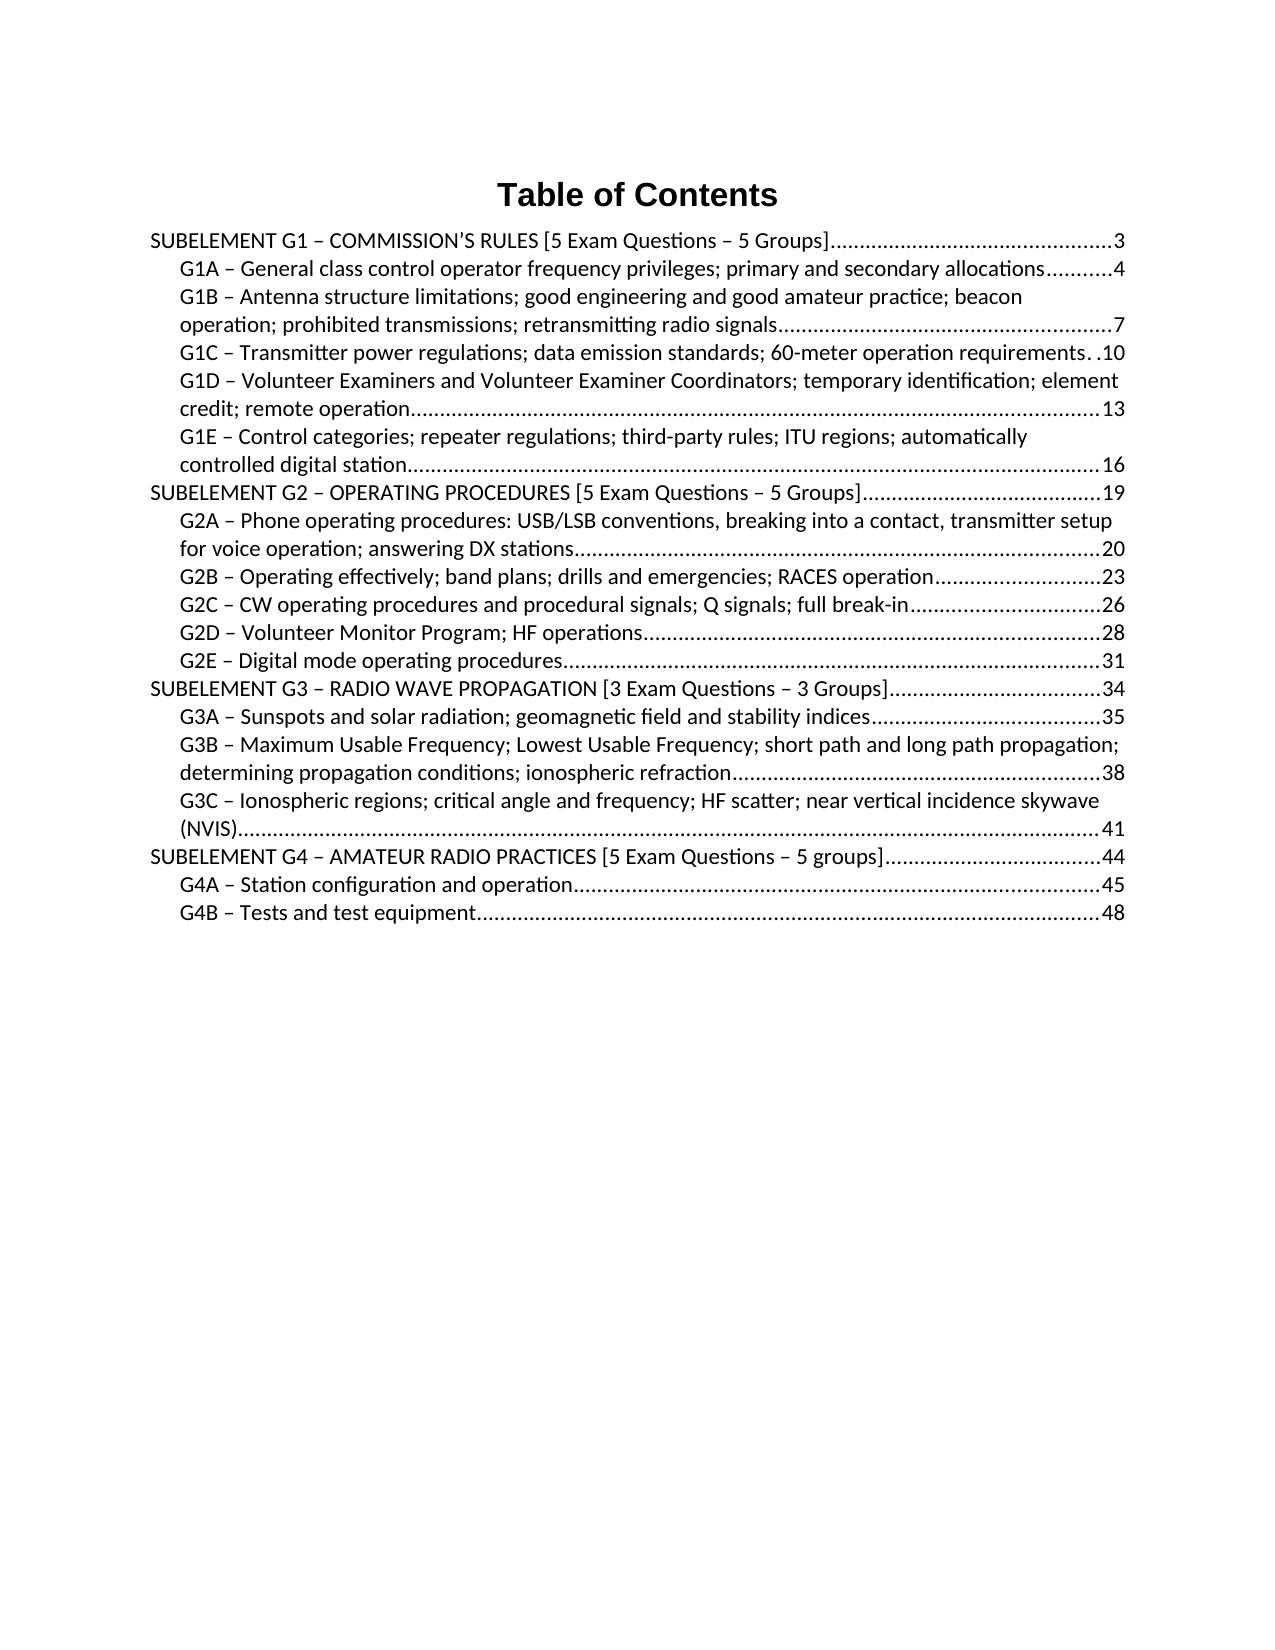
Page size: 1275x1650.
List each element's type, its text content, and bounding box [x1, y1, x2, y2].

text G1A – General class control operator frequency privileges; primary and secondary allocations 4 [179, 254, 1125, 282]
text G2B – Operating effectively; band plans; drills and emergencies; RACES operation 23 [179, 562, 1125, 590]
text G2D – Volunteer Monitor Program; HF operations 28 [179, 618, 1125, 646]
text G4B – Tests and test equipment 48 [179, 898, 1125, 926]
text G2E – Digital mode operating procedures 31 [179, 646, 1125, 674]
text G1B – Antenna structure limitations; good engineering and good amateur practice; beacon operation; prohibited transmissions; retransmitting radio signals 7 [179, 282, 1125, 338]
text SUBELEMENT G3 – RADIO WAVE PROPAGATION [3 Exam Questions – 3 Groups] 34 [150, 674, 1125, 702]
text SUBELEMENT G2 – OPERATING PROCEDURES [5 Exam Questions – 5 Groups] 19 [150, 478, 1125, 506]
text G1E – Control categories; repeater regulations; third-party rules; ITU regions; automatically controlled digital station 16 [179, 422, 1125, 478]
text G2A – Phone operating procedures: USB/LSB conventions, breaking into a contact, transmitter setup for voice operation; answering DX stations 20 [179, 506, 1125, 562]
text G3C – Ionospheric regions; critical angle and frequency; HF scatter; near vertical incidence skywave (NVIS) 41 [179, 786, 1125, 842]
text G3B – Maximum Usable Frequency; Lowest Usable Frequency; short path and long path propagation; determining propagation conditions; ionospheric refraction 38 [179, 730, 1125, 786]
text SUBELEMENT G1 – COMMISSION’S RULES [5 Exam Questions – 5 Groups] 3 [150, 226, 1125, 254]
subtitle Table of Contents [150, 175, 1125, 213]
text G3A – Sunspots and solar radiation; geomagnetic field and stability indices 35 [179, 702, 1125, 730]
text G4A – Station configuration and operation 45 [179, 870, 1125, 898]
text G1C – Transmitter power regulations; data emission standards; 60-meter operation requirements 10 [179, 338, 1125, 366]
text G2C – CW operating procedures and procedural signals; Q signals; full break-in 26 [179, 590, 1125, 618]
text G1D – Volunteer Examiners and Volunteer Examiner Coordinators; temporary identification; element credit; remote operation 13 [179, 366, 1125, 422]
text SUBELEMENT G4 – AMATEUR RADIO PRACTICES [5 Exam Questions – 5 groups] 44 [150, 842, 1125, 870]
